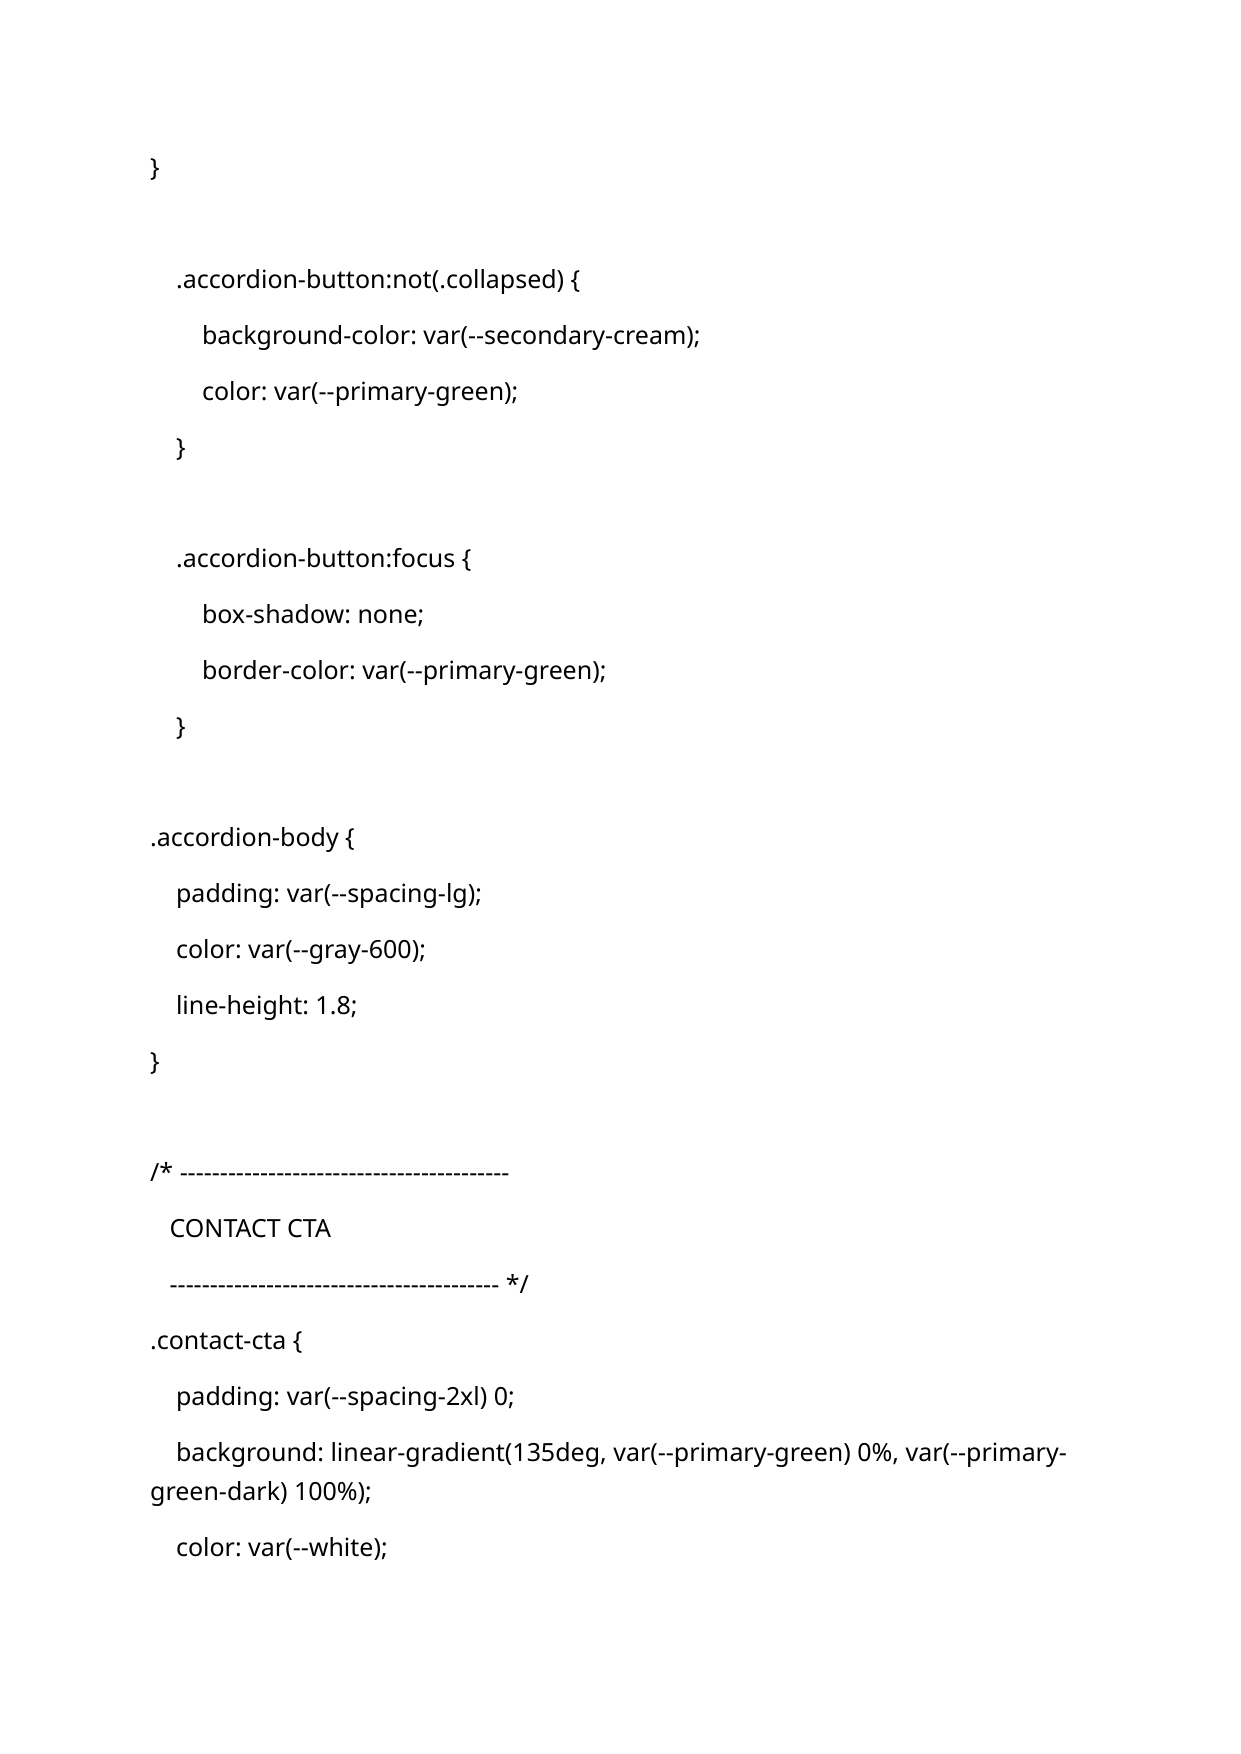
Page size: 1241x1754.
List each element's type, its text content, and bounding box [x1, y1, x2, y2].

text } [150, 708, 1090, 742]
text .accordion-button:focus { [150, 541, 1090, 575]
text ----------------------------------------- */ [150, 1267, 1090, 1301]
text } [150, 429, 1090, 463]
text padding: var(--spacing-lg); [150, 876, 1090, 910]
text box-shadow: none; [150, 597, 1090, 631]
text background-color: var(--secondary-cream); [150, 317, 1090, 352]
text .accordion-body { [150, 820, 1090, 854]
text .accordion-button:not(.collapsed) { [150, 262, 1090, 296]
text /* ----------------------------------------- [150, 1155, 1090, 1189]
text CONTACT CTA [150, 1211, 1090, 1245]
text } [150, 1043, 1090, 1077]
text color: var(--gray-600); [150, 932, 1090, 966]
text line-height: 1.8; [150, 987, 1090, 1022]
text color: var(--primary-green); [150, 373, 1090, 407]
text } [150, 150, 1090, 184]
text color: var(--white); [150, 1529, 1090, 1563]
text .contact-cta { [150, 1322, 1090, 1357]
text background: linear-gradient(135deg, var(--primary-green) 0%, var(--primary-green-dark) 100%); [150, 1434, 1090, 1507]
text border-color: var(--primary-green); [150, 652, 1090, 687]
text padding: var(--spacing-2xl) 0; [150, 1378, 1090, 1412]
